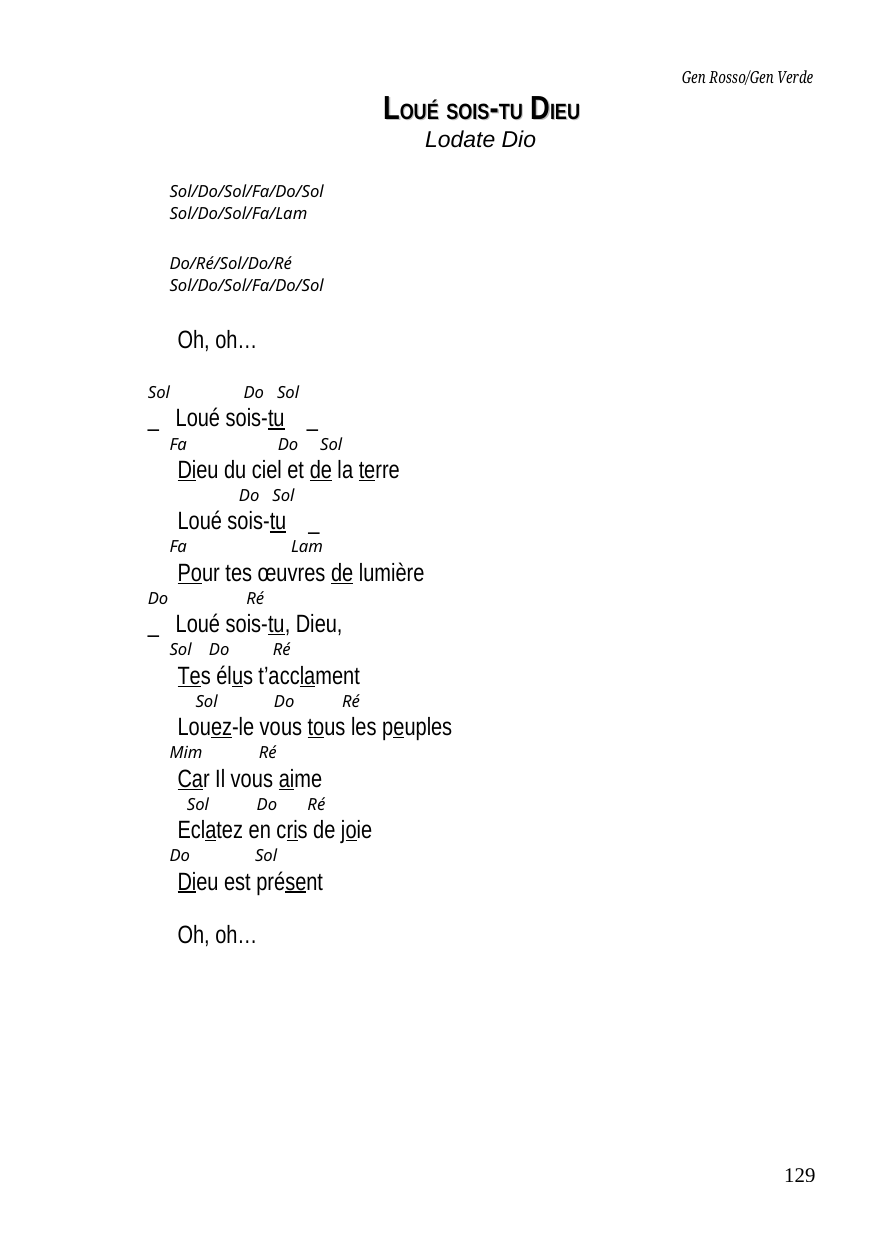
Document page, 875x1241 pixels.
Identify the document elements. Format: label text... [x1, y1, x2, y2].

text Fa Do Sol [148, 432, 815, 455]
text Sol Do Sol [148, 381, 815, 403]
text Do Ré [148, 587, 815, 609]
text Do Sol [148, 844, 815, 867]
text Fa Lam [148, 535, 815, 558]
text Car Il vous aime [177, 764, 815, 792]
text Tes élus t’acclament [177, 661, 815, 689]
text _ Loué sois-tu, Dieu, [148, 609, 815, 638]
list Lodate Dio [148, 126, 815, 153]
text Louez-le vous tous les peuples [177, 712, 815, 741]
text Pour tes œuvres de lumière [177, 558, 815, 587]
text Sol Do Ré [148, 638, 815, 661]
text Mim Ré [148, 741, 815, 764]
text Loué sois-tu _ [177, 506, 815, 535]
text _ Loué sois-tu _ [148, 403, 815, 432]
text Dieu du ciel et de la terre [177, 455, 815, 484]
text Eclatez en cris de joie [177, 815, 815, 844]
text Gen Rosso/Gen Verde [177, 65, 815, 88]
text Sol Do Ré [148, 689, 815, 712]
text Dieu est présent [177, 867, 815, 895]
text Oh, oh… [177, 325, 815, 354]
text Oh, oh… [177, 920, 815, 949]
text Do Sol [148, 484, 815, 506]
text Sol Do Ré [148, 792, 815, 815]
text Do/Ré/Sol/Do/Ré Sol/Do/Sol/Fa/Do/Sol [148, 251, 815, 297]
text Sol/Do/Sol/Fa/Do/Sol Sol/Do/Sol/Fa/Lam [148, 179, 815, 225]
subtitle Loué sois-tu Dieu [148, 88, 815, 126]
